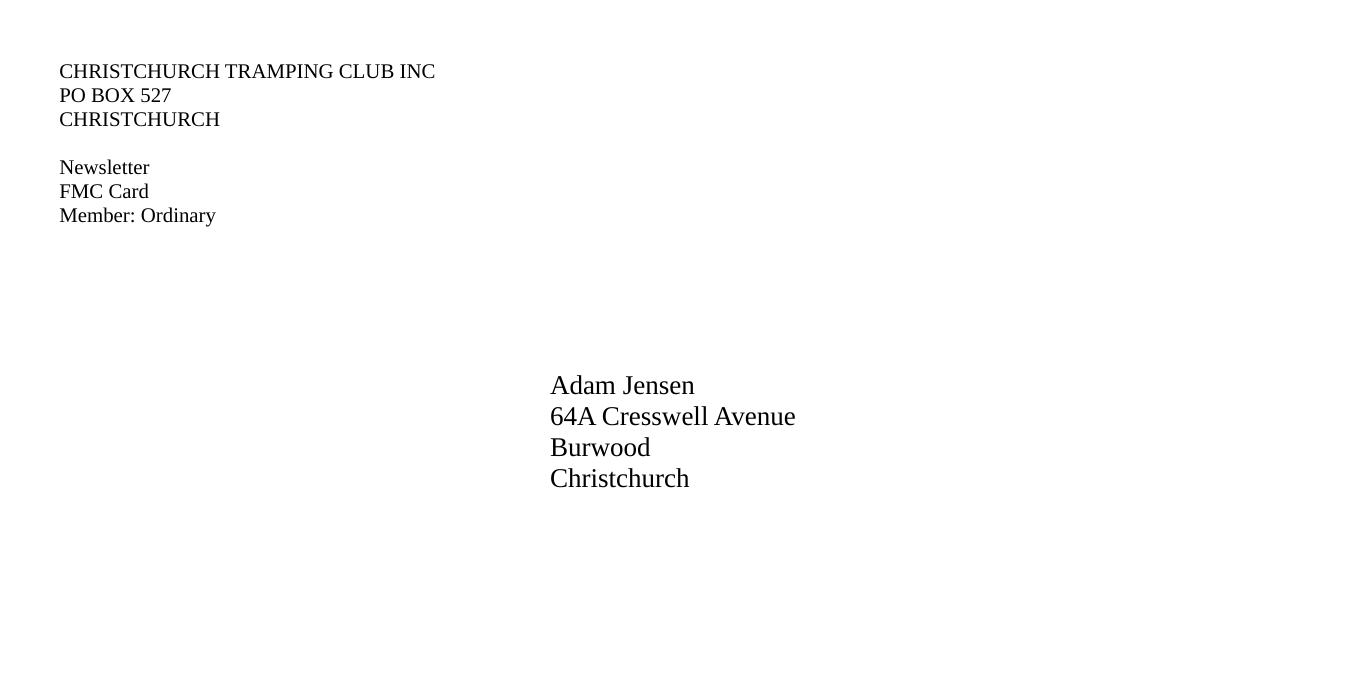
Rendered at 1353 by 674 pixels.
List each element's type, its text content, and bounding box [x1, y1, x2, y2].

text 64A Cresswell Avenue [550, 400, 1293, 431]
text Newsletter [59, 155, 1293, 179]
text CHRISTCHURCH TRAMPING CLUB INC [59, 59, 1293, 83]
text CHRISTCHURCH [59, 107, 1293, 131]
text Burwood [550, 431, 1293, 462]
text Christchurch [550, 462, 1293, 493]
text FMC Card [59, 179, 1293, 203]
text Adam Jensen [550, 369, 1293, 400]
text PO BOX 527 [59, 83, 1293, 107]
text Member: Ordinary [59, 203, 1293, 227]
